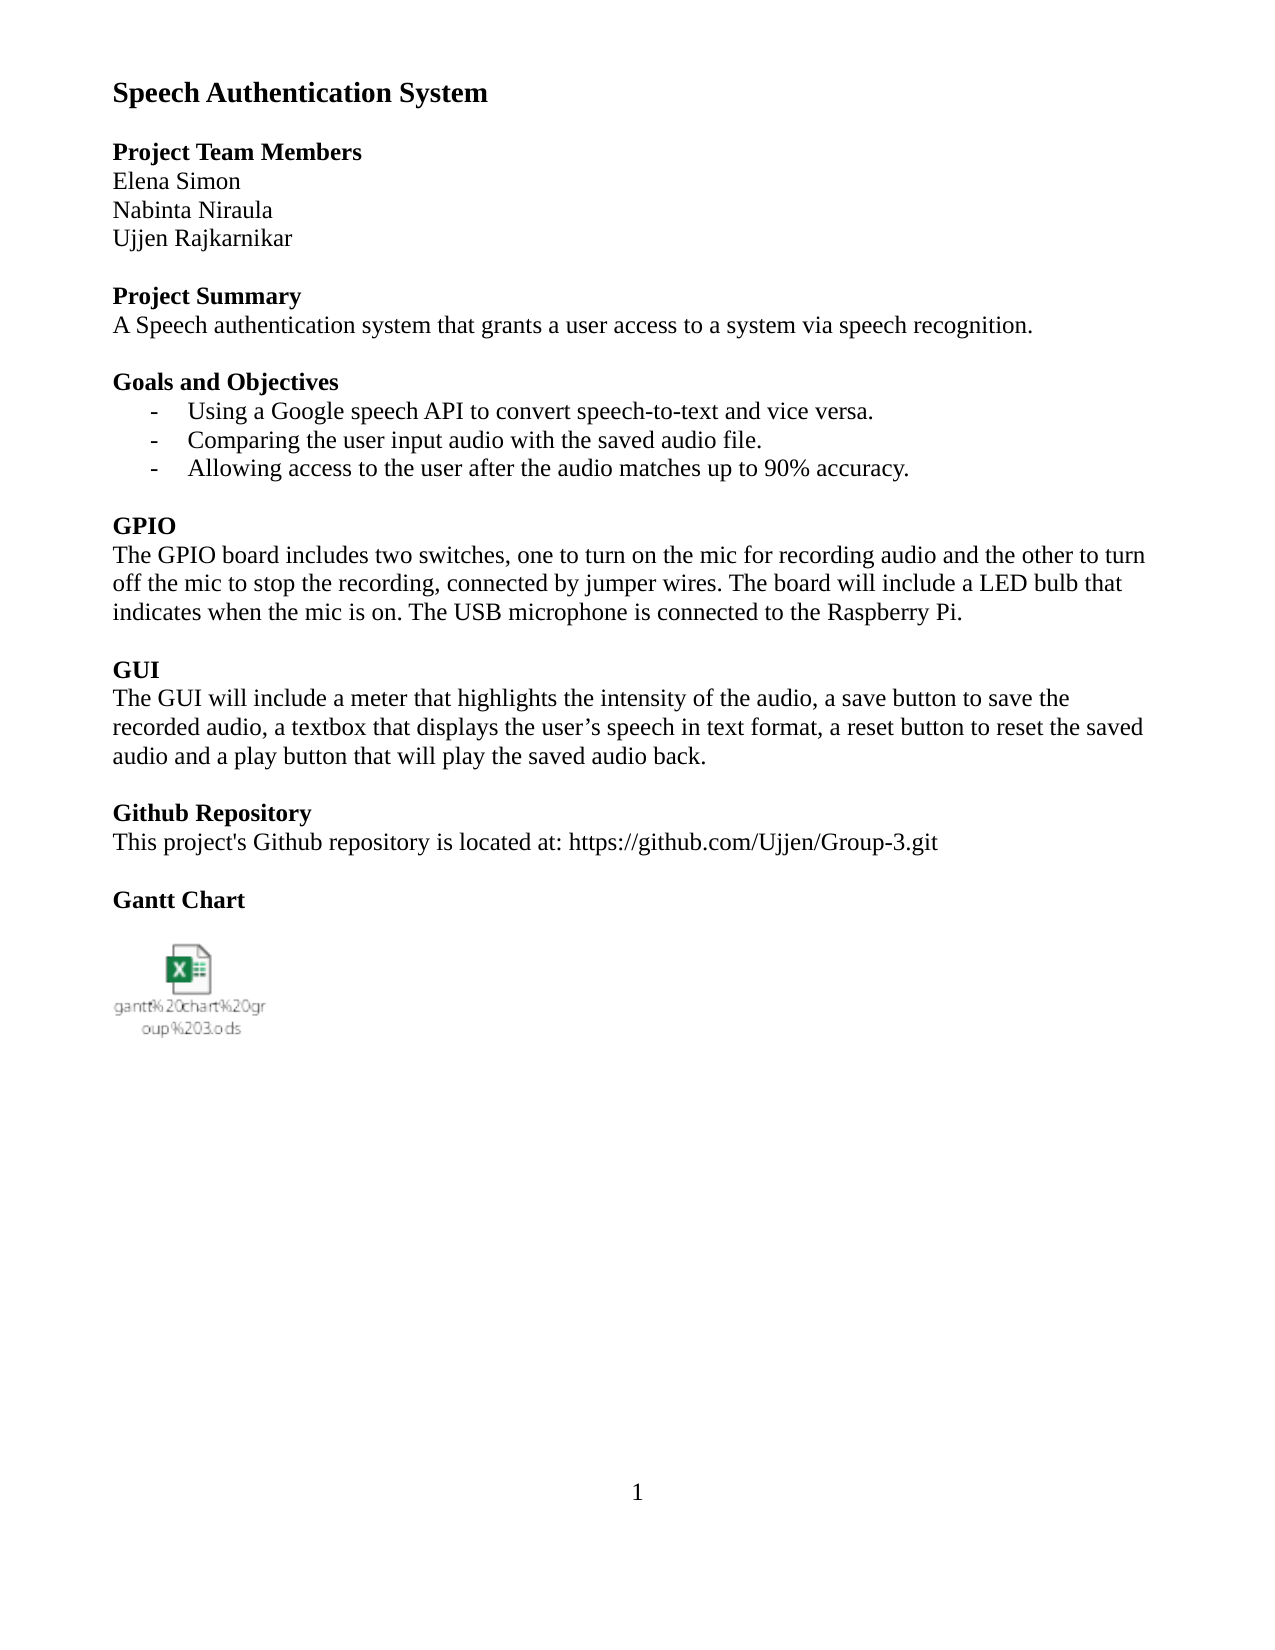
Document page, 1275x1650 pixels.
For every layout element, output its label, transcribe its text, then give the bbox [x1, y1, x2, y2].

list Allowing access to the user after the audio matches up to 90% accuracy. [150, 453, 1162, 482]
text Project Team Members [112, 137, 1162, 166]
text A Speech authentication system that grants a user access to a system via speech recognition. [112, 310, 1162, 338]
text Elena Simon [112, 166, 1162, 195]
text GUI [112, 655, 1162, 683]
text GPIO [112, 511, 1162, 540]
text Project Summary [112, 281, 1162, 310]
text Github Repository [112, 798, 1162, 827]
text The GUI will include a meter that highlights the intensity of the audio, a save button to save the recorded audio, a textbox that displays the user’s speech in text format, a reset button to reset the saved audio and a play button that will play the saved audio back. [112, 683, 1162, 770]
text Goals and Objectives [112, 367, 1162, 396]
text Ujjen Rajkarnikar [112, 223, 1162, 252]
text Nabinta Niraula [112, 195, 1162, 223]
text Gantt Chart [112, 885, 1162, 913]
list Comparing the user input audio with the saved audio file. [150, 425, 1162, 453]
text Speech Authentication System [112, 75, 1162, 108]
text This project's Github repository is located at: https://github.com/Ujjen/Group-3.git [112, 827, 1162, 856]
text The GPIO board includes two switches, one to turn on the mic for recording audio and the other to turn off the mic to stop the recording, connected by jumper wires. The board will include a LED bulb that indicates when the mic is on. The USB microphone is connected to the Raspberry Pi. [112, 540, 1162, 626]
list Using a Google speech API to convert speech-to-text and vice versa. [150, 396, 1162, 425]
